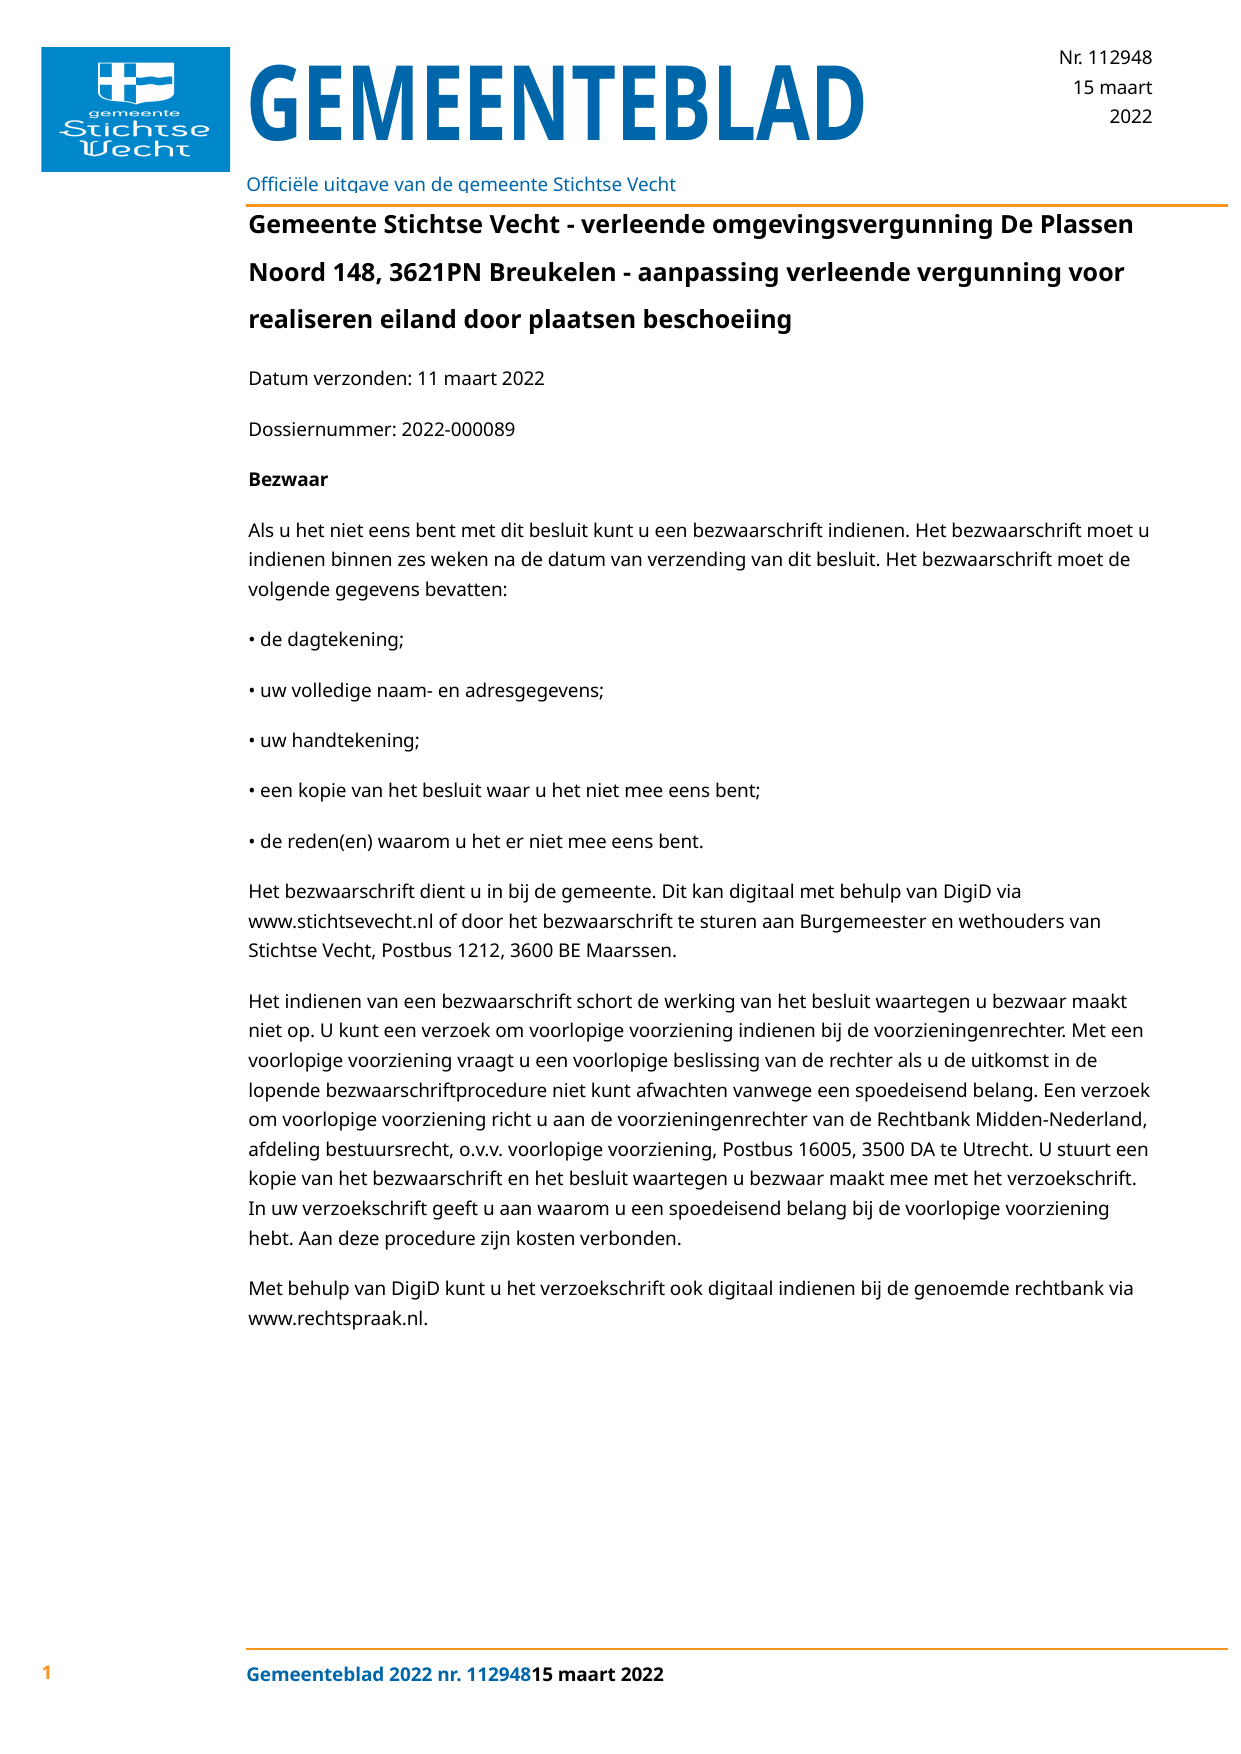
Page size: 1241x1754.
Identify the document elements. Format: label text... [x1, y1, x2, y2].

picture [137, 63, 174, 103]
text • een kopie van het besluit waar u het niet mee eens bent; [248, 778, 1152, 803]
text • uw handtekening; [248, 727, 1152, 753]
text Gemeente Stichtse Vecht - verleende omgevingsvergunning De Plassen Noord 148, 3621PN Breukelen - aanpassing verleende vergunning voor realiseren eiland door plaatsen beschoeiing [248, 207, 1152, 336]
text Het indienen van een bezwaarschrift schort de werking van het besluit waartegen u bezwaar maakt niet op. U kunt een verzoek om voorlopige voorziening indienen bij de voorzieningenrechter. Met een voorlopige voorziening vraagt u een voorlopige beslissing van de rechter als u de uitkomst in de lopende bezwaarschriftprocedure niet kunt afwachten vanwege een spoedeisend belang. Een verzoek om voorlopige voorziening richt u aan de voorzieningenrechter van de Rechtbank Midden-Nederland, afdeling bestuursrecht, o.v.v. voorlopige voorziening, Postbus 16005, 3500 DA te Utrecht. U stuurt een kopie van het bezwaarschrift en het besluit waartegen u bezwaar maakt mee met het verzoekschrift. In uw verzoekschrift geeft u aan waarom u een spoedeisend belang bij de voorlopige voorziening hebt. Aan deze procedure zijn kosten verbonden. [248, 988, 1152, 1250]
text Datum verzonden: 11 maart 2022 [248, 366, 1152, 391]
picture [99, 63, 135, 101]
text • de dagtekening; [248, 626, 1152, 652]
text Bezwaar [248, 466, 1152, 492]
text • de reden(en) waarom u het er niet mee eens bent. [248, 828, 1152, 854]
text Met behulp van DigiD kunt u het verzoekschrift ook digitaal indienen bij de genoemde rechtbank via www.rechtspraak.nl. [248, 1275, 1152, 1330]
text • uw volledige naam- en adresgegevens; [248, 677, 1152, 702]
text Het bezwaarschrift dient u in bij de gemeente. Dit kan digitaal met behulp van DigiD via www.stichtsevecht.nl of door het bezwaarschrift te sturen aan Burgemeester en wethouders van Stichtse Vecht, Postbus 1212, 3600 BE Maarssen. [248, 878, 1152, 963]
text Als u het niet eens bent met dit besluit kunt u een bezwaarschrift indienen. Het bezwaarschrift moet u indienen binnen zes weken na de datum van verzending van dit besluit. Het bezwaarschrift moet de volgende gegevens bevatten: [248, 517, 1152, 602]
text Dossiernummer: 2022-000089 [248, 416, 1152, 442]
